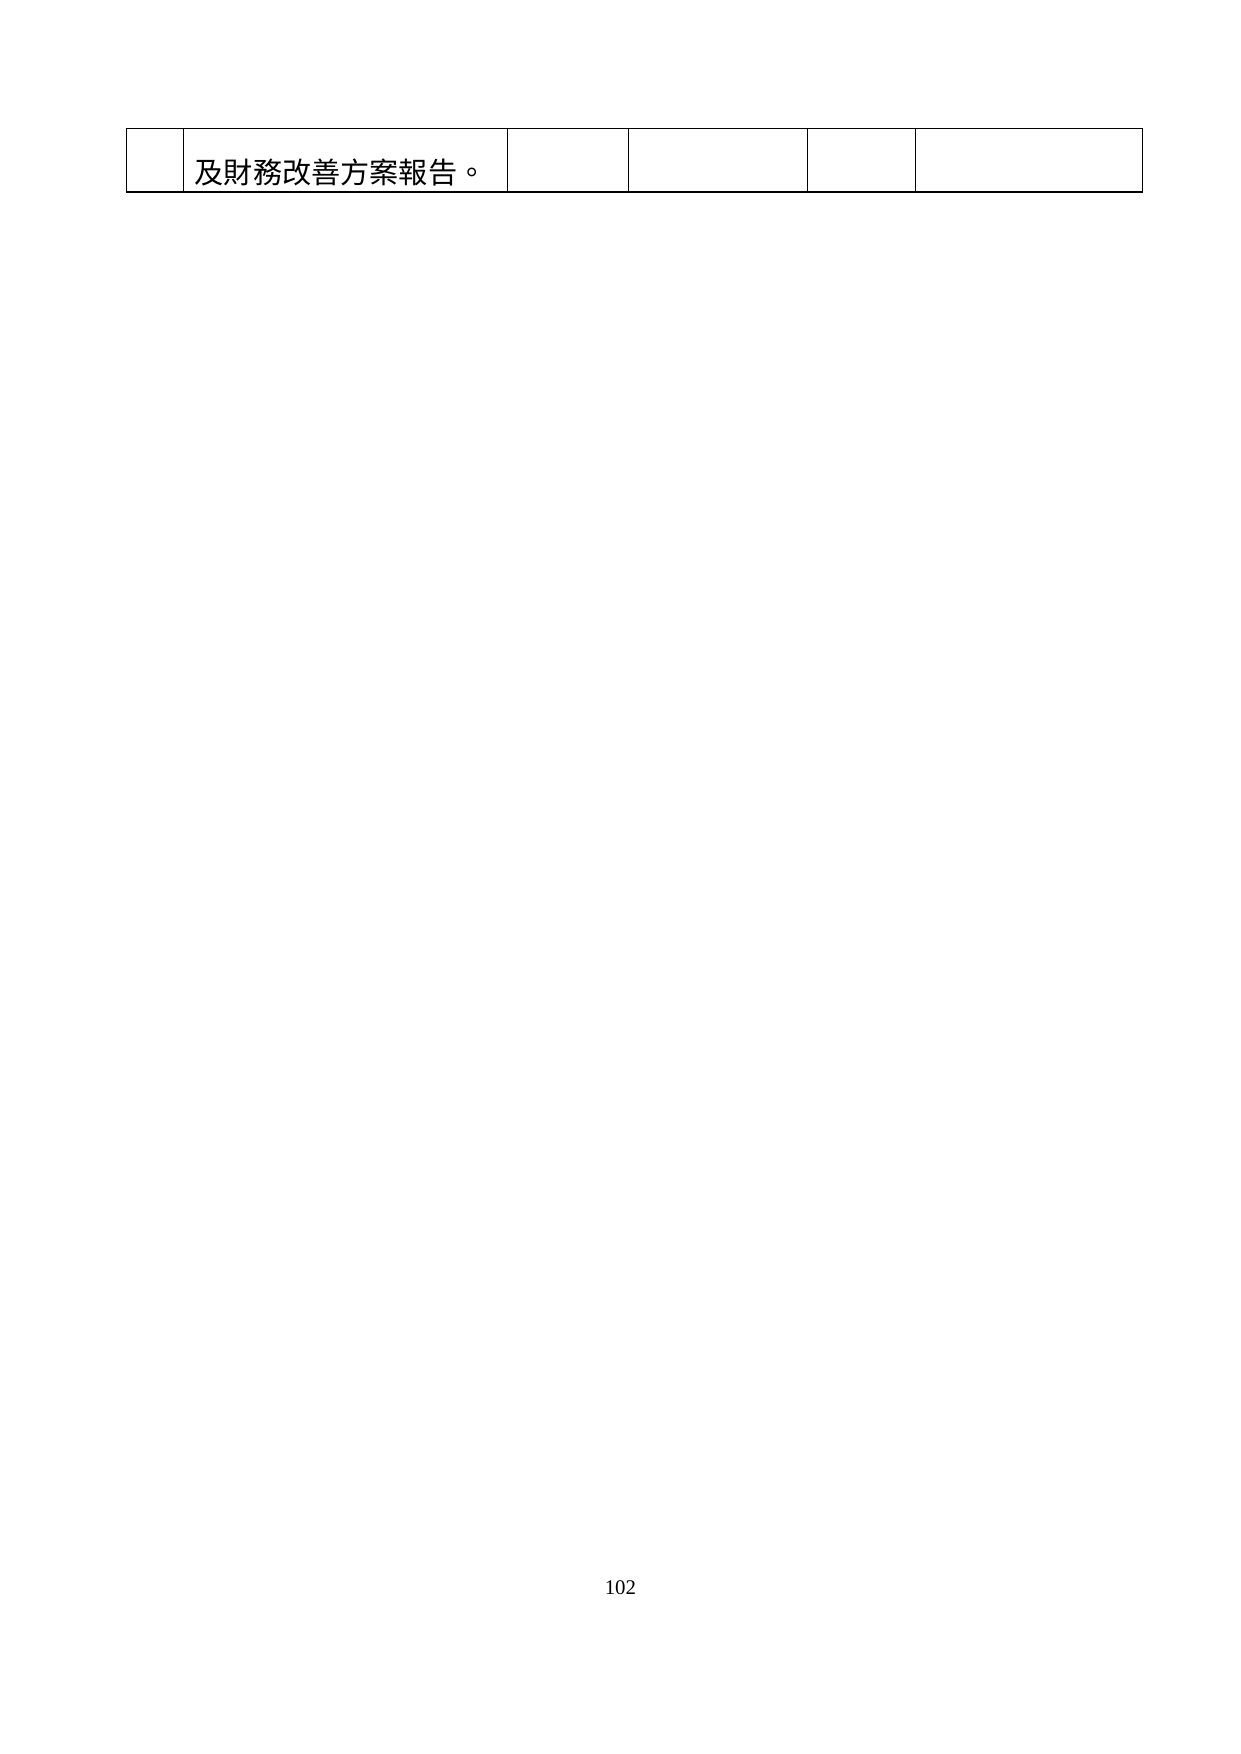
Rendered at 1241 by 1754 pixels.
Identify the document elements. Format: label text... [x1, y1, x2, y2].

table_cell [629, 129, 807, 191]
table_cell [508, 129, 628, 191]
table_cell [808, 129, 915, 191]
table_cell [916, 129, 1142, 191]
table_cell 及財務改善方案報告。 [184, 129, 507, 191]
table_cell [127, 129, 183, 191]
